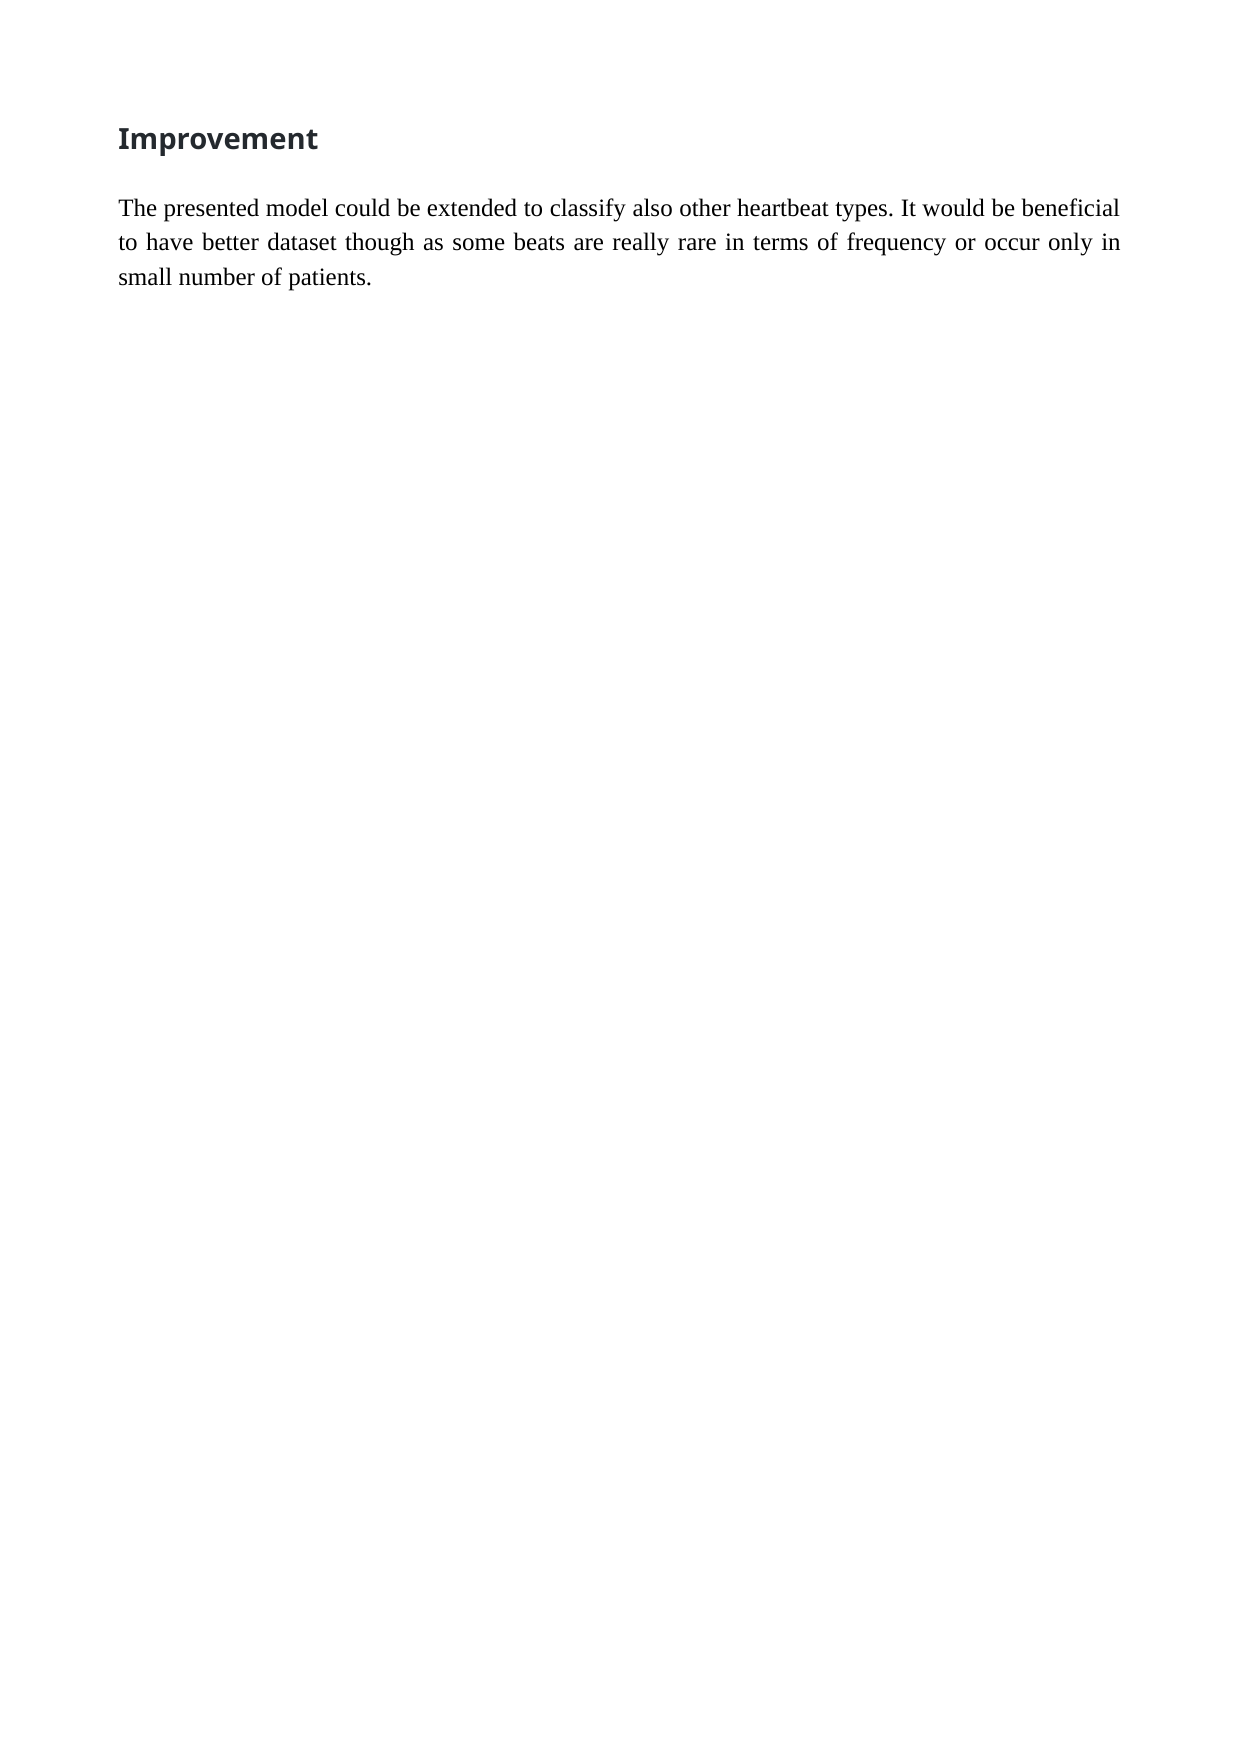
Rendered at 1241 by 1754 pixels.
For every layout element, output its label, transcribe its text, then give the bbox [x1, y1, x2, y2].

subtitle Improvement [118, 118, 1122, 158]
text The presented model could be extended to classify also other heartbeat types. It would be beneficial to have better dataset though as some beats are really rare in terms of frequency or occur only in small number of patients. [118, 193, 1122, 290]
